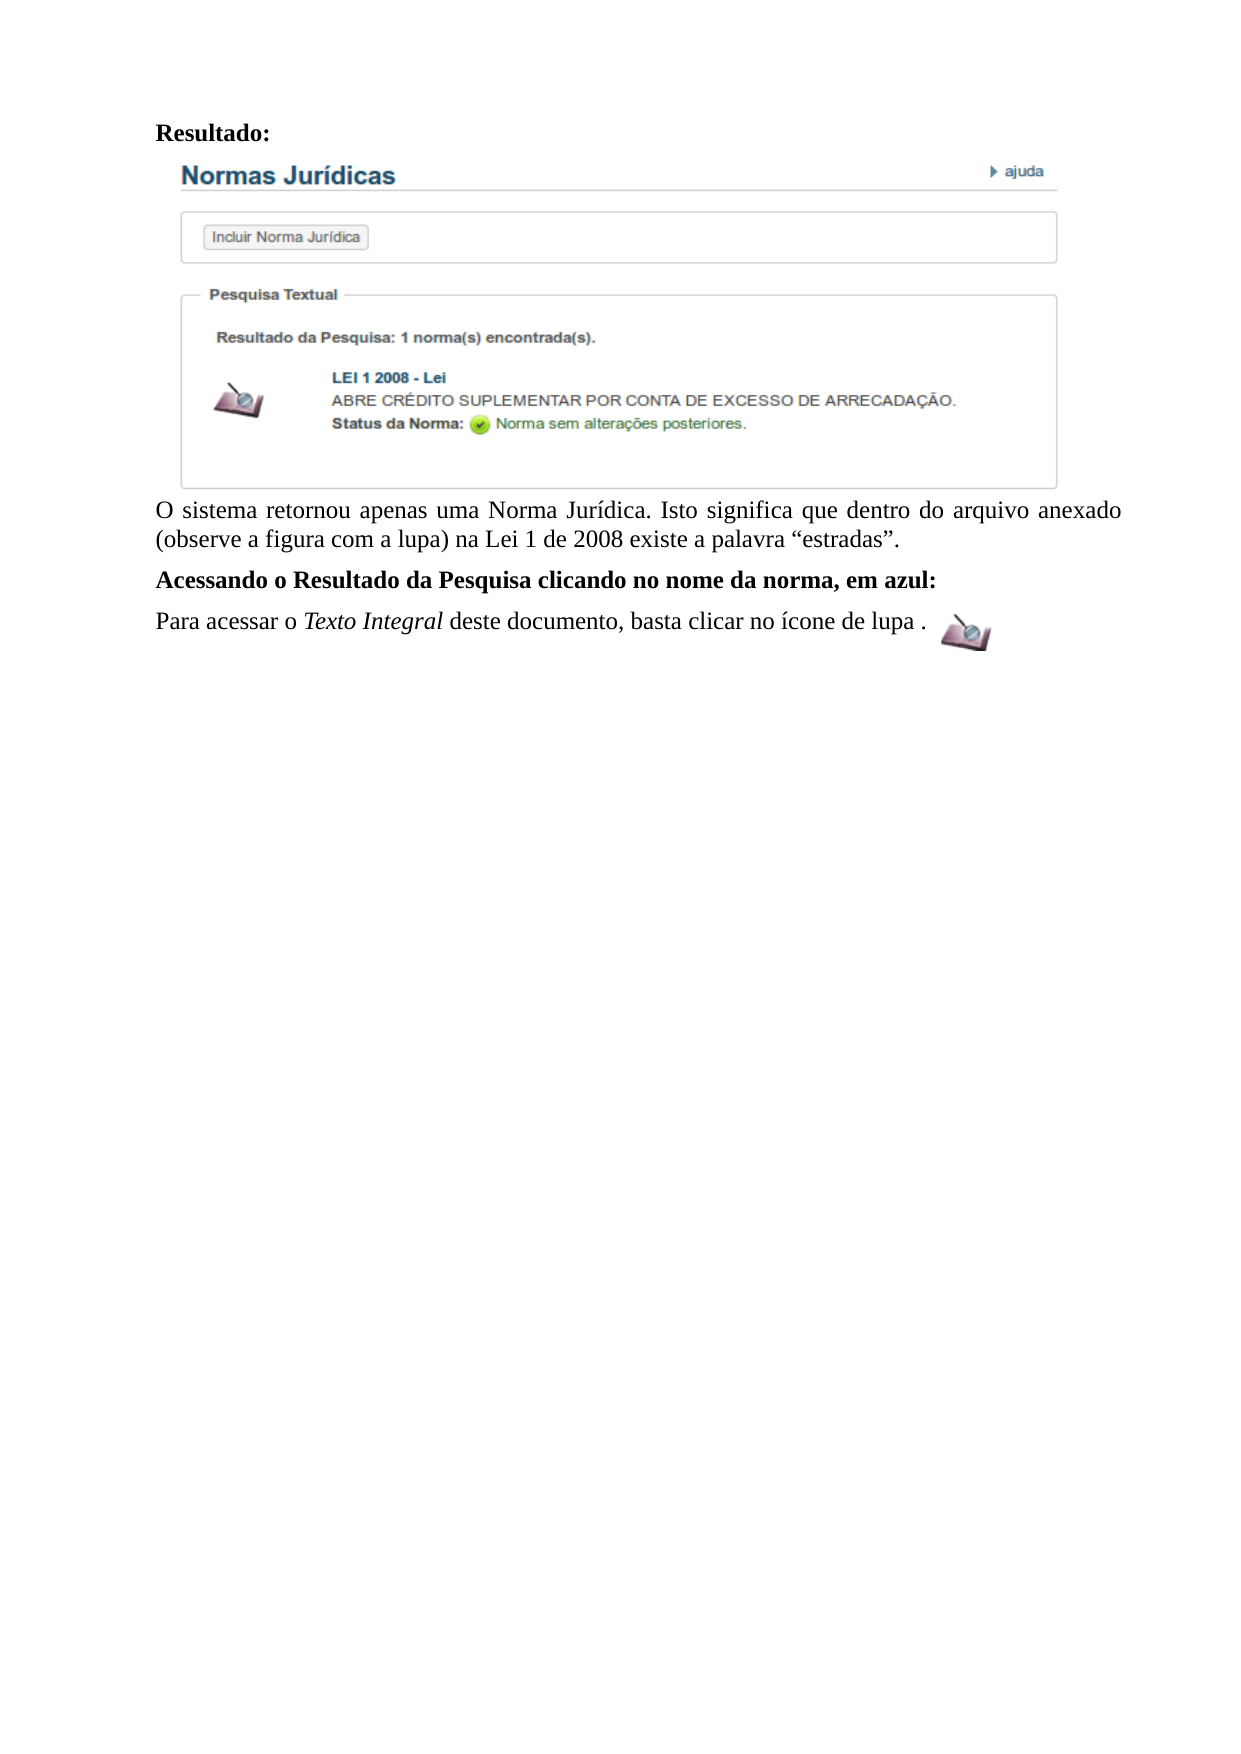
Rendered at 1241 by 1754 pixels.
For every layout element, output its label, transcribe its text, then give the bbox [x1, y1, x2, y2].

text O sistema retornou apenas uma Norma Jurídica. Isto significa que dentro do arquivo anexado (observe a figura com a lupa) na Lei 1 de 2008 existe a palavra “estradas”. [155, 496, 1122, 553]
text Acessando o Resultado da Pesquisa clicando no nome da norma, em azul: [155, 565, 1122, 594]
text Para acessar o Texto Integral deste documento, basta clicar no ícone de lupa . [155, 606, 1122, 635]
picture [941, 612, 994, 651]
picture [178, 159, 1062, 496]
text Resultado: [155, 118, 1122, 147]
